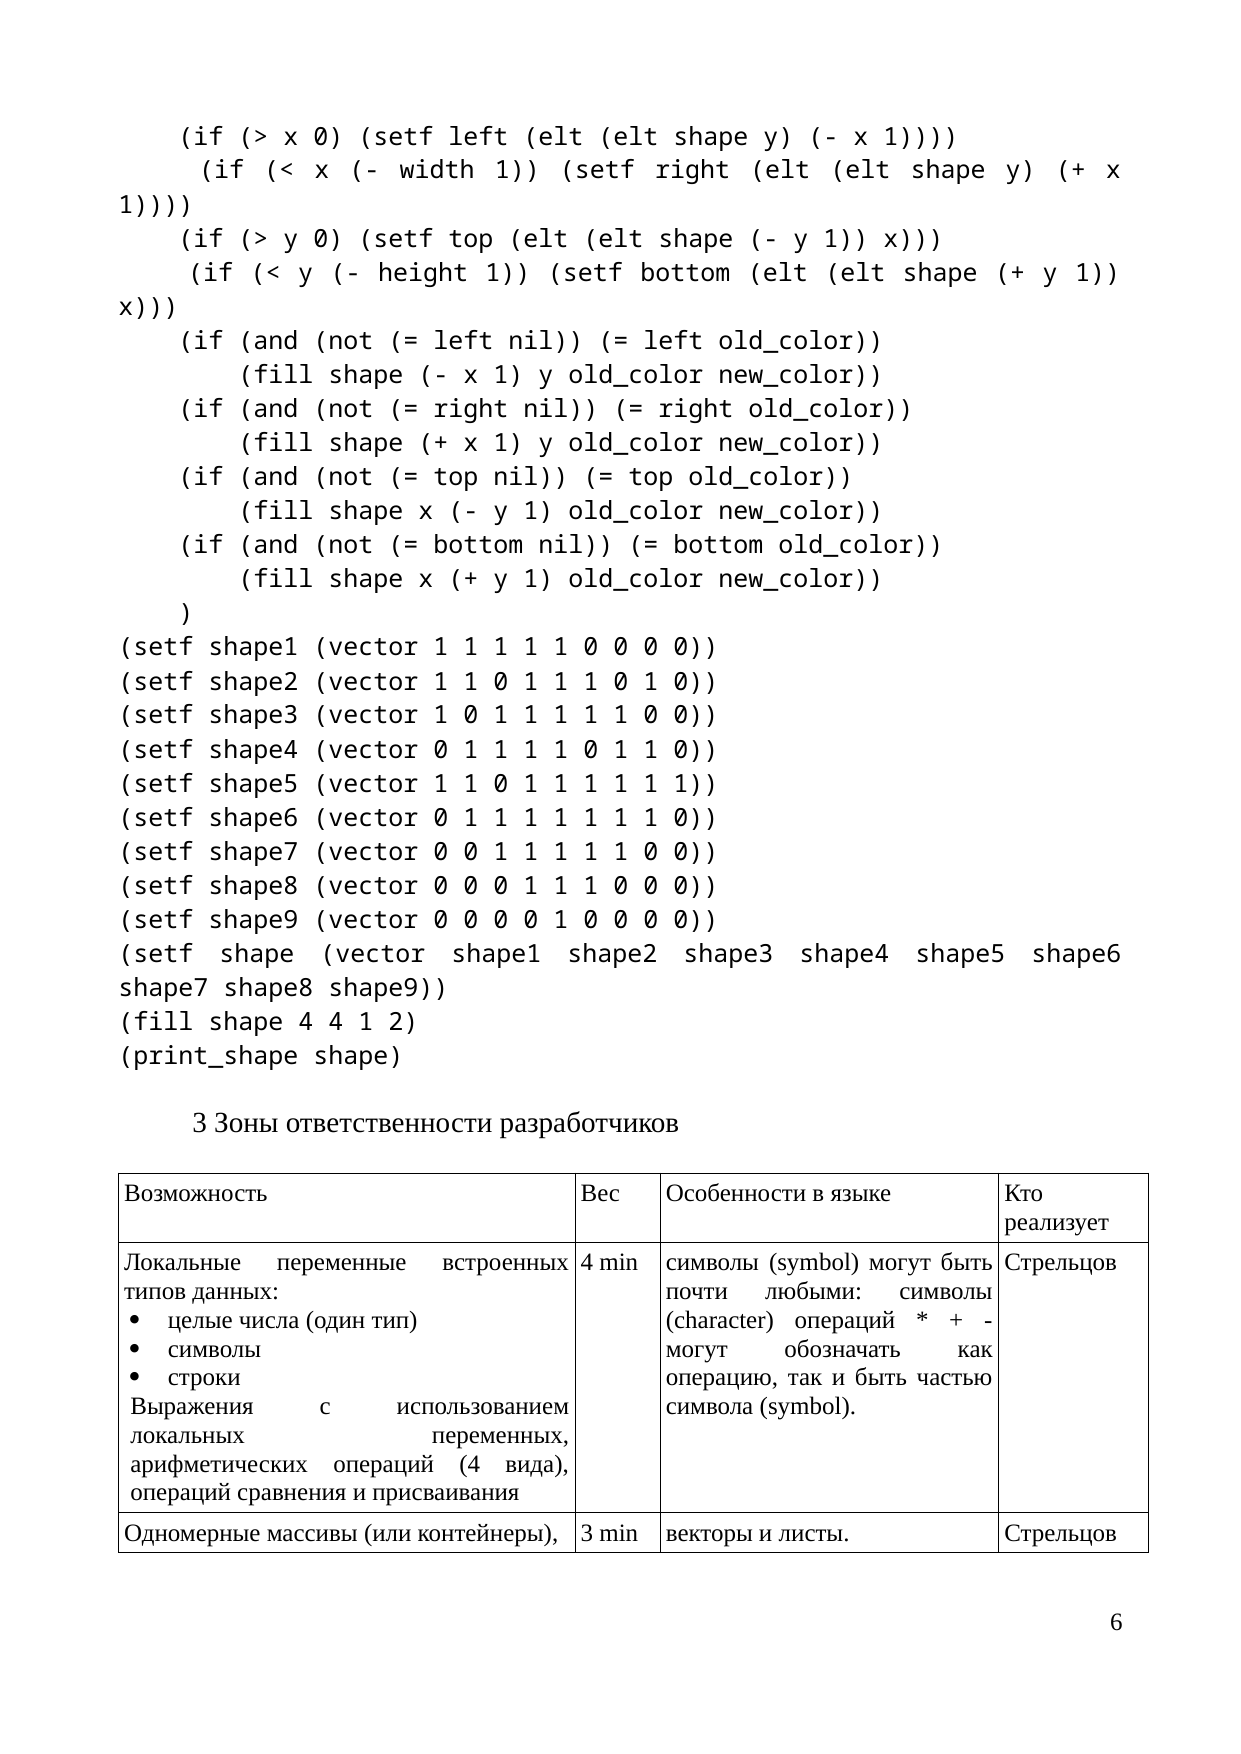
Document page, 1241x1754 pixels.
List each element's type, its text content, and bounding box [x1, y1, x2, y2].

subtitle 3 Зоны ответственности разработчиков [118, 1105, 1122, 1139]
text (setf shape7 (vector 0 0 1 1 1 1 1 0 0)) [118, 833, 1122, 867]
text (if (and (not (= top nil)) (= top old_color)) [118, 459, 1122, 493]
text (setf shape2 (vector 1 1 0 1 1 1 0 1 0)) [118, 663, 1122, 697]
text (setf shape4 (vector 0 1 1 1 1 0 1 1 0)) [118, 731, 1122, 765]
text (if (and (not (= left nil)) (= left old_color)) [118, 322, 1122, 357]
text (setf shape1 (vector 1 1 1 1 1 0 0 0 0)) [118, 629, 1122, 663]
text (if (> x 0) (setf left (elt (elt shape y) (- x 1)))) [118, 118, 1122, 152]
text (if (< y (- height 1)) (setf bottom (elt (elt shape (+ y 1)) x))) [118, 254, 1122, 322]
table_cell символы (symbol) могут быть почти любыми: символы (character) операций * + - могут обозначать как операцию, так и быть частью символа (symbol). [661, 1243, 998, 1512]
table_header Кто реализует [999, 1174, 1148, 1242]
table_cell Локальные переменные встроенных типов данных: целые числа (один тип) символы строки Выражения с использованием локальных переменных, арифметических операций (4 вида), операций сравнения и присваивания [119, 1243, 575, 1512]
table_header Вес [576, 1174, 660, 1242]
text (if (> y 0) (setf top (elt (elt shape (- y 1)) x))) [118, 220, 1122, 254]
table_cell 3 min [576, 1513, 660, 1552]
text (setf shape3 (vector 1 0 1 1 1 1 1 0 0)) [118, 697, 1122, 731]
table_cell Одномерные массивы (или контейнеры), [119, 1513, 575, 1552]
text (if (< x (- width 1)) (setf right (elt (elt shape y) (+ x 1)))) [118, 152, 1122, 220]
table_header Возможность [119, 1174, 575, 1242]
table_cell векторы и листы. [661, 1513, 998, 1552]
table_cell Стрельцов [999, 1513, 1148, 1552]
text (setf shape8 (vector 0 0 0 1 1 1 0 0 0)) [118, 867, 1122, 902]
text ) [118, 595, 1122, 629]
text (setf shape9 (vector 0 0 0 0 1 0 0 0 0)) [118, 902, 1122, 936]
text (fill shape 4 4 1 2) [118, 1004, 1122, 1038]
text (fill shape x (+ y 1) old_color new_color)) [118, 561, 1122, 595]
table_cell Стрельцов [999, 1243, 1148, 1512]
text (setf shape5 (vector 1 1 0 1 1 1 1 1 1)) [118, 765, 1122, 799]
text (fill shape (- x 1) y old_color new_color)) [118, 357, 1122, 391]
table_cell 4 min [576, 1243, 660, 1512]
text (fill shape x (- y 1) old_color new_color)) [118, 493, 1122, 527]
text (if (and (not (= right nil)) (= right old_color)) [118, 391, 1122, 425]
text (setf shape6 (vector 0 1 1 1 1 1 1 1 0)) [118, 799, 1122, 833]
text (print_shape shape) [118, 1038, 1122, 1072]
text (setf shape (vector shape1 shape2 shape3 shape4 shape5 shape6 shape7 shape8 shape9)) [118, 936, 1122, 1004]
text (fill shape (+ x 1) y old_color new_color)) [118, 425, 1122, 459]
text (if (and (not (= bottom nil)) (= bottom old_color)) [118, 527, 1122, 561]
table_header Особенности в языке [661, 1174, 998, 1242]
